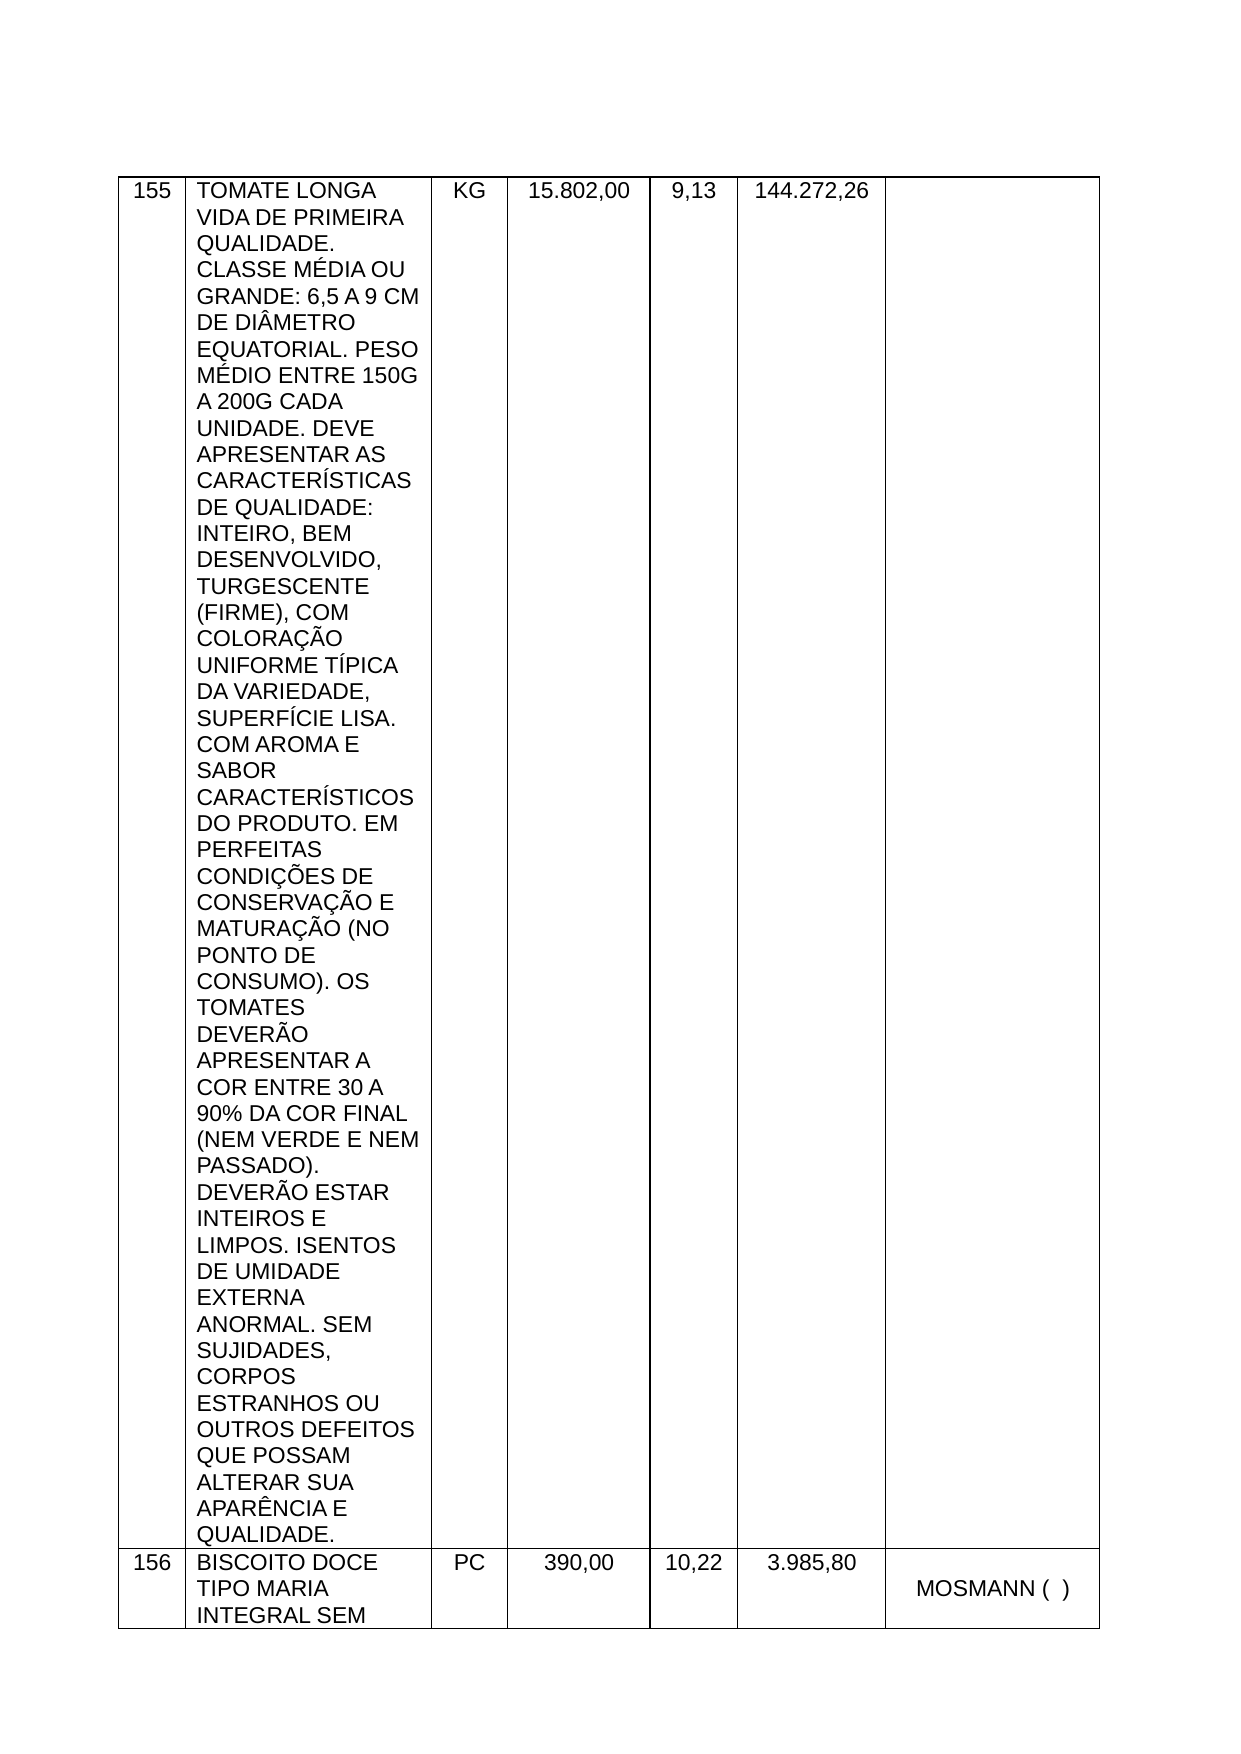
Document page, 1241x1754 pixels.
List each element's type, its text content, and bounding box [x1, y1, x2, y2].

table_cell 9,13 [651, 178, 737, 1548]
table_cell MOSMANN ( ) [886, 1549, 1099, 1628]
table_cell [886, 178, 1099, 1548]
table_cell 10,22 [651, 1549, 737, 1628]
table_cell 156 [119, 1549, 185, 1628]
table_cell Tomate longa vida de primeira qualidade. Classe média ou grande: 6,5 a 9 cm de diâmetro equatorial. Peso médio entre 150g a 200g cada unidade. Deve apresentar as características de qualidade: inteiro, bem desenvolvido, turgescente (firme), com coloração uniforme típica da variedade, superfície lisa. Com aroma e sabor característicos do produto. Em perfeitas condições de conservação e maturação (no ponto de consumo). Os tomates deverão apresentar a cor entre 30 a 90% da cor final (nem verde e nem passado). Deverão estar inteiros e limpos. Isentos de umidade externa anormal. Sem sujidades, corpos estranhos ou outros defeitos que possam alterar sua aparência e qualidade. [186, 178, 431, 1548]
table_cell 15.802,00 [508, 178, 649, 1548]
table_cell PC [432, 1549, 507, 1628]
table_cell 390,00 [508, 1549, 649, 1628]
table_cell BISCOITO DOCE TIPO MARIA INTEGRAL SEM [186, 1549, 431, 1628]
table_cell 155 [119, 178, 185, 1548]
table_cell 3.985,80 [738, 1549, 885, 1628]
table_cell 144.272,26 [738, 178, 885, 1548]
table_cell Kg [432, 178, 507, 1548]
